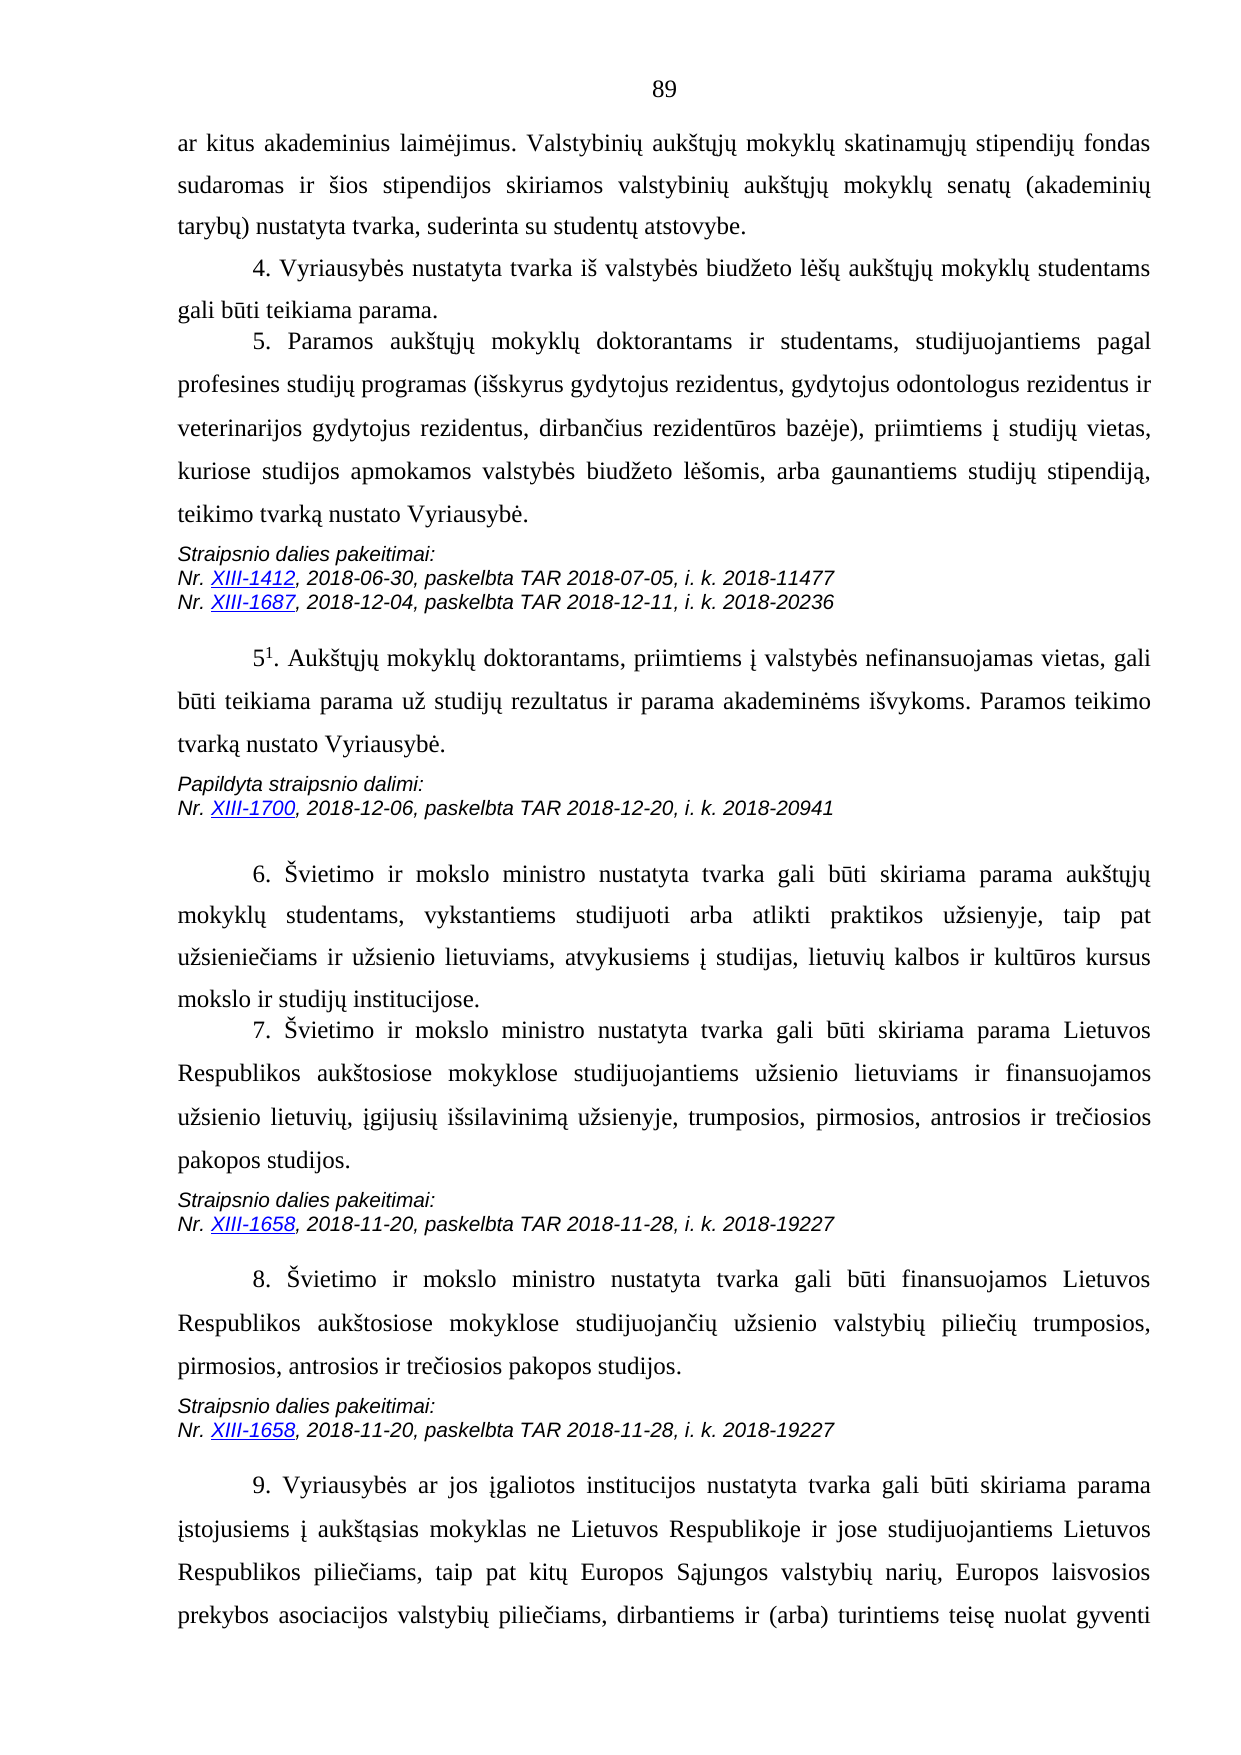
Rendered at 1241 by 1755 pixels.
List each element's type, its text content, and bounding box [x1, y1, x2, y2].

text Papildyta straipsnio dalimi: [177, 772, 1152, 796]
text 51. Aukštųjų mokyklų doktorantams, priimtiems į valstybės nefinansuojamas vietas, gali būti teikiama parama už studijų rezultatus ir parama akademinėms išvykoms. Paramos teikimo tvarką nustato Vyriausybė. [177, 643, 1152, 758]
text 5. Paramos aukštųjų mokyklų doktorantams ir studentams, studijuojantiems pagal profesines studijų programas (išskyrus gydytojus rezidentus, gydytojus odontologus rezidentus ir veterinarijos gydytojus rezidentus, dirbančius rezidentūros bazėje), priimtiems į studijų vietas, kuriose studijos apmokamos valstybės biudžeto lėšomis, arba gaunantiems studijų stipendiją, teikimo tvarką nustato Vyriausybė. [177, 326, 1152, 528]
text Nr. XIII-1412, 2018-06-30, paskelbta TAR 2018-07-05, i. k. 2018-11477 [177, 566, 1152, 590]
text Nr. XIII-1700, 2018-12-06, paskelbta TAR 2018-12-20, i. k. 2018-20941 [177, 796, 1152, 820]
text 4. Vyriausybės nustatyta tvarka iš valstybės biudžeto lėšų aukštųjų mokyklų studentams gali būti teikiama parama. [177, 243, 1152, 326]
text Straipsnio dalies pakeitimai: [177, 542, 1152, 566]
text Nr. XIII-1658, 2018-11-20, paskelbta TAR 2018-11-28, i. k. 2018-19227 [177, 1418, 1152, 1442]
text Straipsnio dalies pakeitimai: [177, 1394, 1152, 1418]
text Straipsnio dalies pakeitimai: [177, 1188, 1152, 1212]
text ar kitus akademinius laimėjimus. Valstybinių aukštųjų mokyklų skatinamųjų stipendijų fondas sudaromas ir šios stipendijos skiriamos valstybinių aukštųjų mokyklų senatų (akademinių tarybų) nustatyta tvarka, suderinta su studentų atstovybe. [177, 118, 1152, 243]
text Nr. XIII-1658, 2018-11-20, paskelbta TAR 2018-11-28, i. k. 2018-19227 [177, 1212, 1152, 1236]
text Nr. XIII-1687, 2018-12-04, paskelbta TAR 2018-12-11, i. k. 2018-20236 [177, 590, 1152, 614]
text 6. Švietimo ir mokslo ministro nustatyta tvarka gali būti skiriama parama aukštųjų mokyklų studentams, vykstantiems studijuoti arba atlikti praktikos užsienyje, taip pat užsieniečiams ir užsienio lietuviams, atvykusiems į studijas, lietuvių kalbos ir kultūros kursus mokslo ir studijų institucijose. [177, 849, 1152, 1015]
text 8. Švietimo ir mokslo ministro nustatyta tvarka gali būti finansuojamos Lietuvos Respublikos aukštosiose mokyklose studijuojančių užsienio valstybių piliečių trumposios, pirmosios, antrosios ir trečiosios pakopos studijos. [177, 1264, 1152, 1379]
text 7. Švietimo ir mokslo ministro nustatyta tvarka gali būti skiriama parama Lietuvos Respublikos aukštosiose mokyklose studijuojantiems užsienio lietuviams ir finansuojamos užsienio lietuvių, įgijusių išsilavinimą užsienyje, trumposios, pirmosios, antrosios ir trečiosios pakopos studijos. [177, 1015, 1152, 1173]
text 9. Vyriausybės ar jos įgaliotos institucijos nustatyta tvarka gali būti skiriama parama įstojusiems į aukštąsias mokyklas ne Lietuvos Respublikoje ir jose studijuojantiems Lietuvos Respublikos piliečiams, taip pat kitų Europos Sąjungos valstybių narių, Europos laisvosios prekybos asociacijos valstybių piliečiams, dirbantiems ir (arba) turintiems teisę nuolat gyventi [177, 1471, 1152, 1629]
